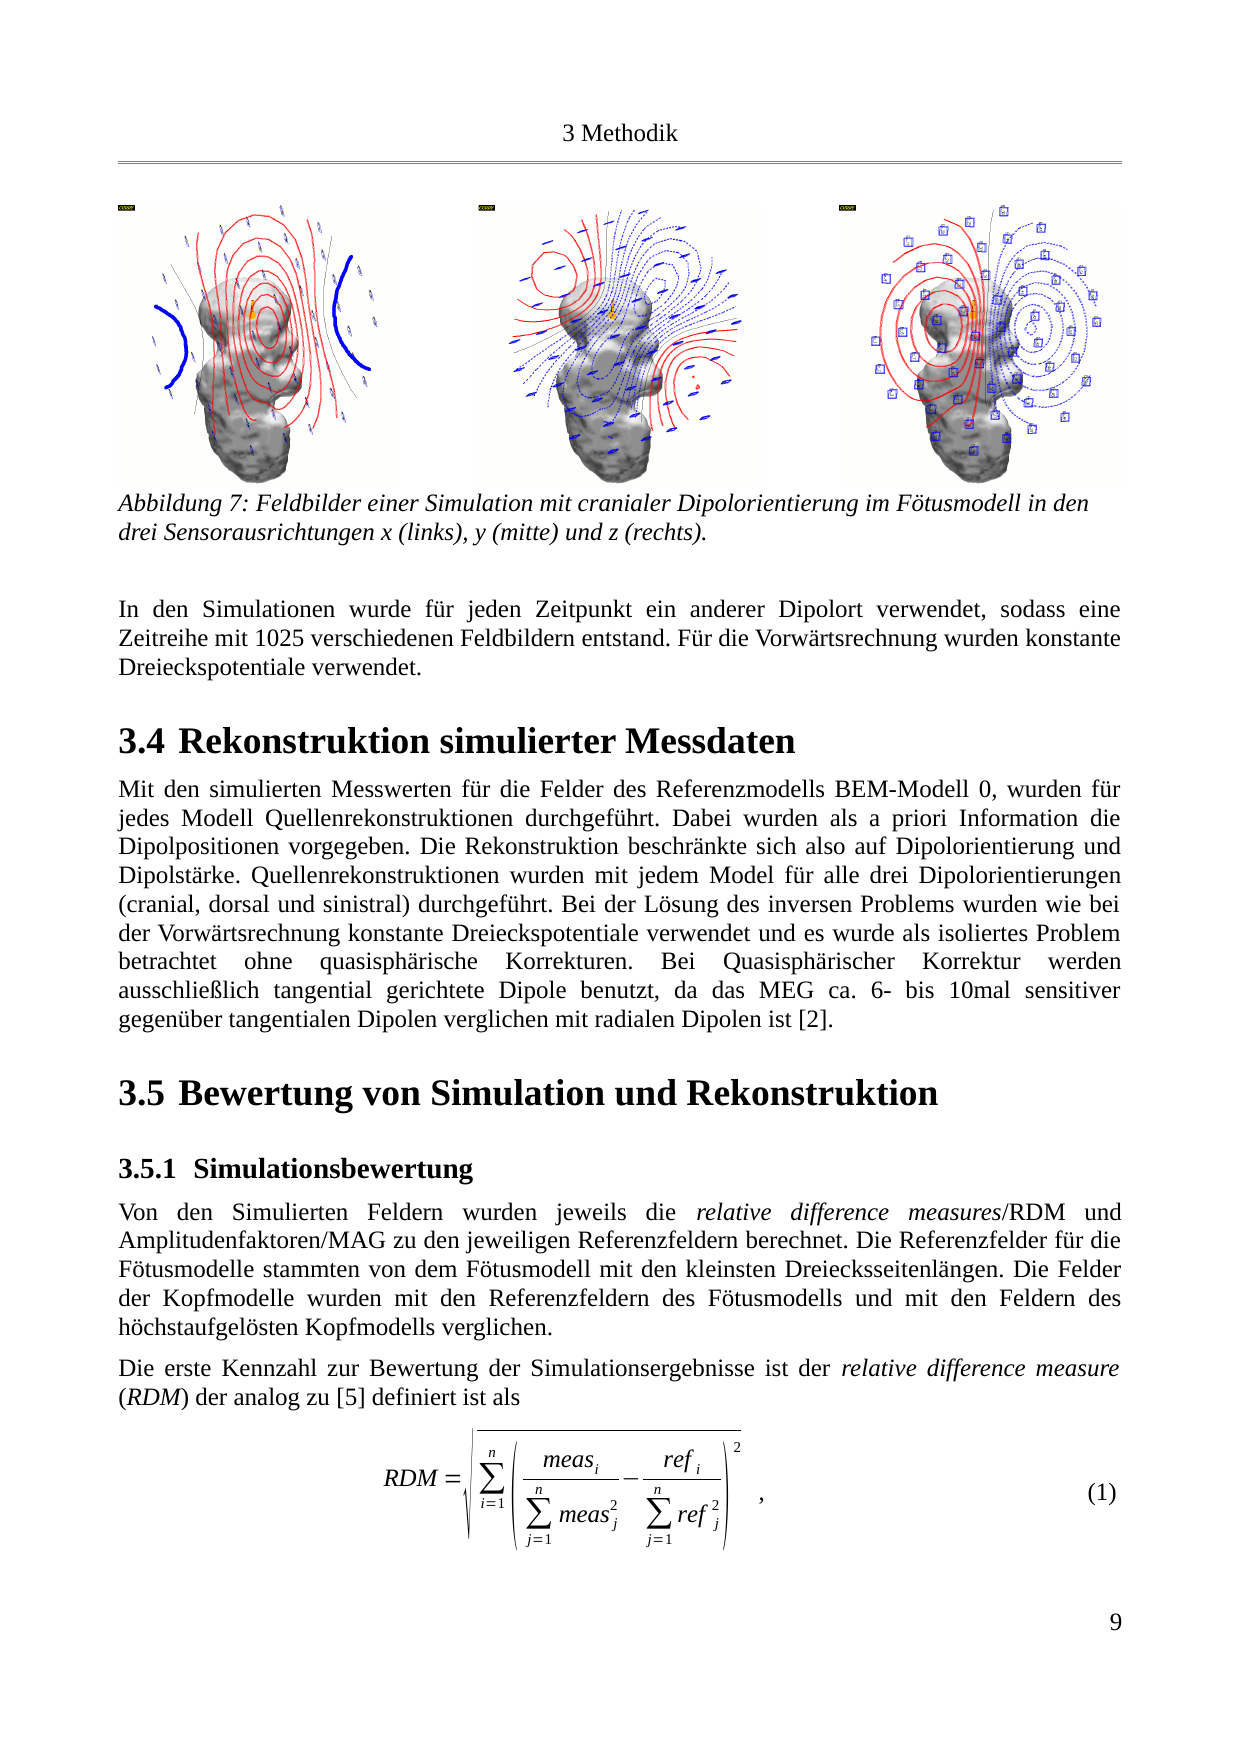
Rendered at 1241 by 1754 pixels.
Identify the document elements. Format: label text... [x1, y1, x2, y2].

subtitle Rekonstruktion simulierter Messdaten [118, 718, 1122, 761]
subtitle Simulationsbewertung [118, 1151, 1122, 1184]
table_header (1) [1010, 1423, 1122, 1559]
text Abbildung 7: Feldbilder einer Simulation mit cranialer Dipolorientierung im Fötusmodell in den drei Sensorausrichtungen x (links), y (mitte) und z (rechts). [118, 489, 1122, 546]
picture [839, 205, 1122, 489]
picture [118, 205, 401, 489]
text Die erste Kennzahl zur Bewertung der Simulationsergebnisse ist der relative difference measure (RDM) der analog zu [5] definiert ist als [118, 1353, 1122, 1411]
subtitle Bewertung von Simulation und Rekonstruktion [118, 1070, 1122, 1113]
text In den Simulationen wurde für jeden Zeitpunkt ein anderer Dipolort verwendet, sodass eine Zeitreihe mit 1025 verschiedenen Feldbildern entstand. Für die Vorwärtsrechnung wurden konstante Dreieckspotentiale verwendet. [118, 594, 1122, 681]
text Mit den simulierten Messwerten für die Felder des Referenzmodells BEM-Modell 0, wurden für jedes Modell Quellenrekonstruktionen durchgeführt. Dabei wurden als a priori Information die Dipolpositionen vorgegeben. Die Rekonstruktion beschränkte sich also auf Dipolorientierung und Dipolstärke. Quellenrekonstruktionen wurden mit jedem Model für alle drei Dipolorientierungen (cranial, dorsal und sinistral) durchgeführt. Bei der Lösung des inversen Problems wurden wie bei der Vorwärtsrechnung konstante Dreieckspotentiale verwendet und es wurde als isoliertes Problem betrachtet ohne quasisphärische Korrekturen. Bei Quasisphärischer Korrektur werden ausschließlich tangential gerichtete Dipole benutzt, da das MEG ca. 6- bis 10mal sensitiver gegenüber tangentialen Dipolen verglichen mit radialen Dipolen ist [2]. [118, 774, 1122, 1033]
table_header , [118, 1423, 1010, 1559]
picture [478, 205, 762, 489]
text Von den Simulierten Feldern wurden jeweils die relative difference measures/RDM und Amplitudenfaktoren/MAG zu den jeweiligen Referenzfeldern berechnet. Die Referenzfelder für die Fötusmodelle stammten von dem Fötusmodell mit den kleinsten Dreiecksseitenlängen. Die Felder der Kopfmodelle wurden mit den Referenzfeldern des Fötusmodells und mit den Feldern des höchstaufgelösten Kopfmodells verglichen. [118, 1197, 1122, 1341]
